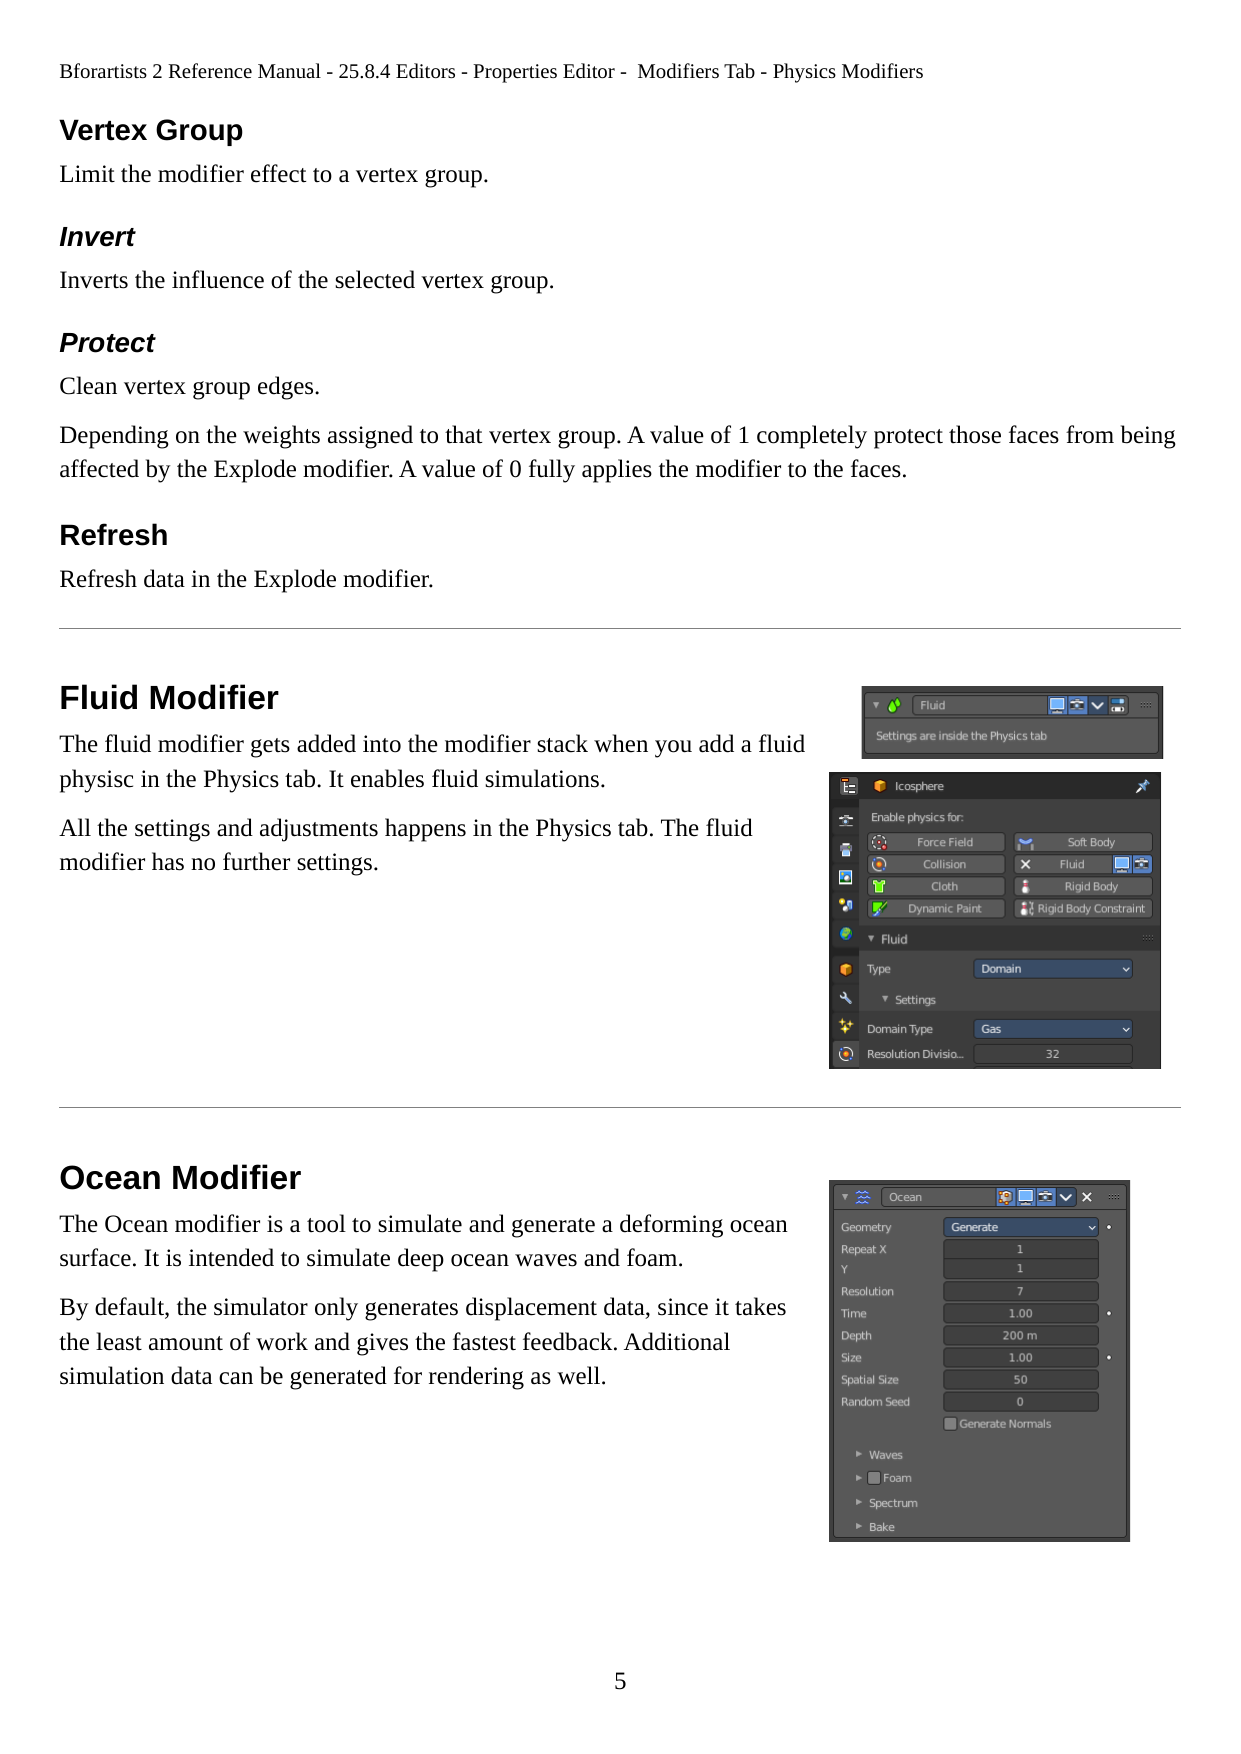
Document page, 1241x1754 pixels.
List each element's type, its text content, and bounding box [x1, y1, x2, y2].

subtitle Protect [59, 326, 1181, 358]
text [1131, 1292, 1181, 1390]
text Clean vertex group edges. [59, 371, 1181, 399]
picture [829, 772, 1162, 1069]
text Limit the modifier effect to a vertex group. [59, 159, 1181, 188]
text The fluid modifier gets added into the modifier stack when you add a fluid physisc in the Physics tab. It enables fluid simulations. [59, 729, 1181, 793]
text All the settings and adjustments happens in the Physics tab. The fluid modifier has no further settings. [59, 813, 829, 876]
text [1131, 1209, 1181, 1272]
text The Ocean modifier is a tool to simulate and generate a deforming ocean surface. It is intended to simulate deep ocean waves and foam. [59, 1209, 829, 1272]
text By default, the simulator only generates displacement data, since it takes the least amount of work and gives the fastest feedback. Additional simulation data can be generated for rendering as well. [59, 1292, 829, 1390]
text Depending on the weights assigned to that vertex group. A value of 1 completely protect those faces from being affected by the Explode modifier. A value of 0 fully applies the modifier to the faces. [59, 420, 1181, 483]
picture [861, 686, 1164, 759]
subtitle Refresh [59, 518, 1181, 552]
text Refresh data in the Explode modifier. [59, 564, 1181, 593]
picture [829, 1180, 1131, 1542]
subtitle Vertex Group [59, 113, 1181, 146]
subtitle Ocean Modifier [59, 1158, 1181, 1196]
subtitle Fluid Modifier [59, 678, 1181, 717]
text Inverts the influence of the selected vertex group. [59, 265, 1181, 293]
subtitle Invert [59, 220, 1181, 252]
